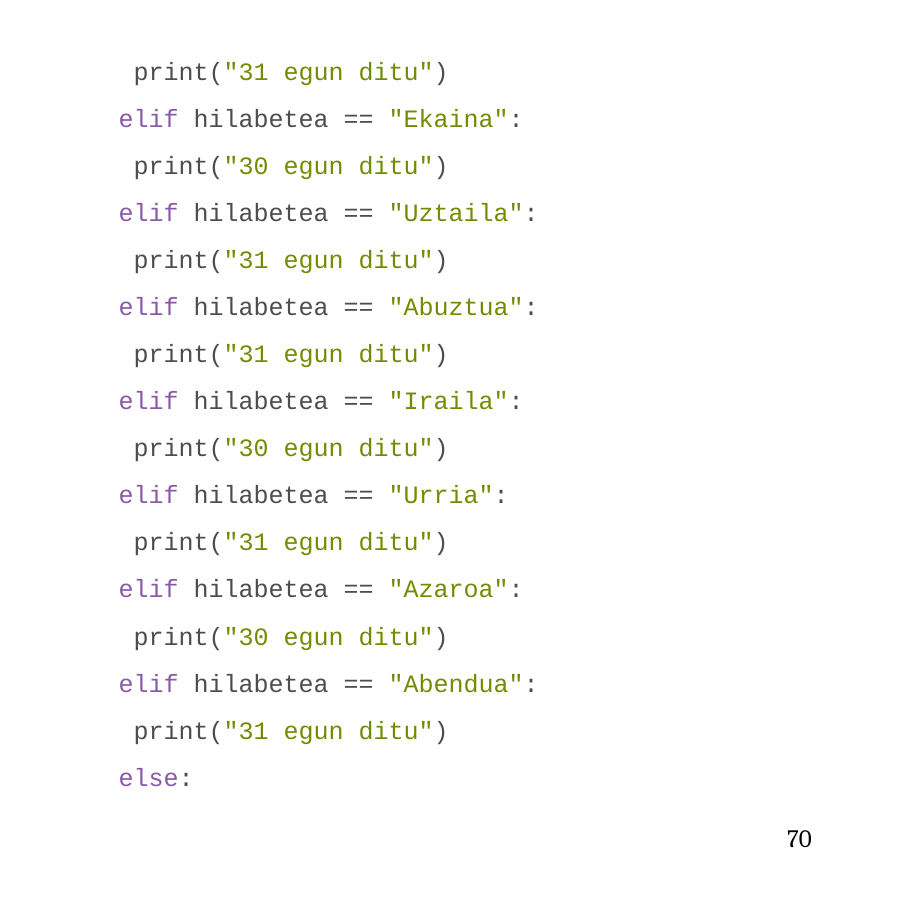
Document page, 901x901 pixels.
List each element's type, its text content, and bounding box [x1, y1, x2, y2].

text print("31 egun ditu") [118, 342, 811, 370]
text elif hilabetea == "Urria": [118, 483, 811, 511]
text print("30 egun ditu") [118, 624, 811, 652]
text elif hilabetea == "Iraila": [118, 389, 811, 417]
text print("30 egun ditu") [118, 153, 811, 182]
text else: [118, 765, 811, 794]
text elif hilabetea == "Abuztua": [118, 294, 811, 323]
text print("31 egun ditu") [118, 530, 811, 558]
text print("31 egun ditu") [118, 718, 811, 747]
text print("31 egun ditu") [118, 59, 811, 87]
text elif hilabetea == "Abendua": [118, 671, 811, 699]
text elif hilabetea == "Azaroa": [118, 577, 811, 605]
text print("30 egun ditu") [118, 436, 811, 464]
text print("31 egun ditu") [118, 247, 811, 276]
text elif hilabetea == "Uztaila": [118, 200, 811, 229]
text elif hilabetea == "Ekaina": [118, 106, 811, 134]
